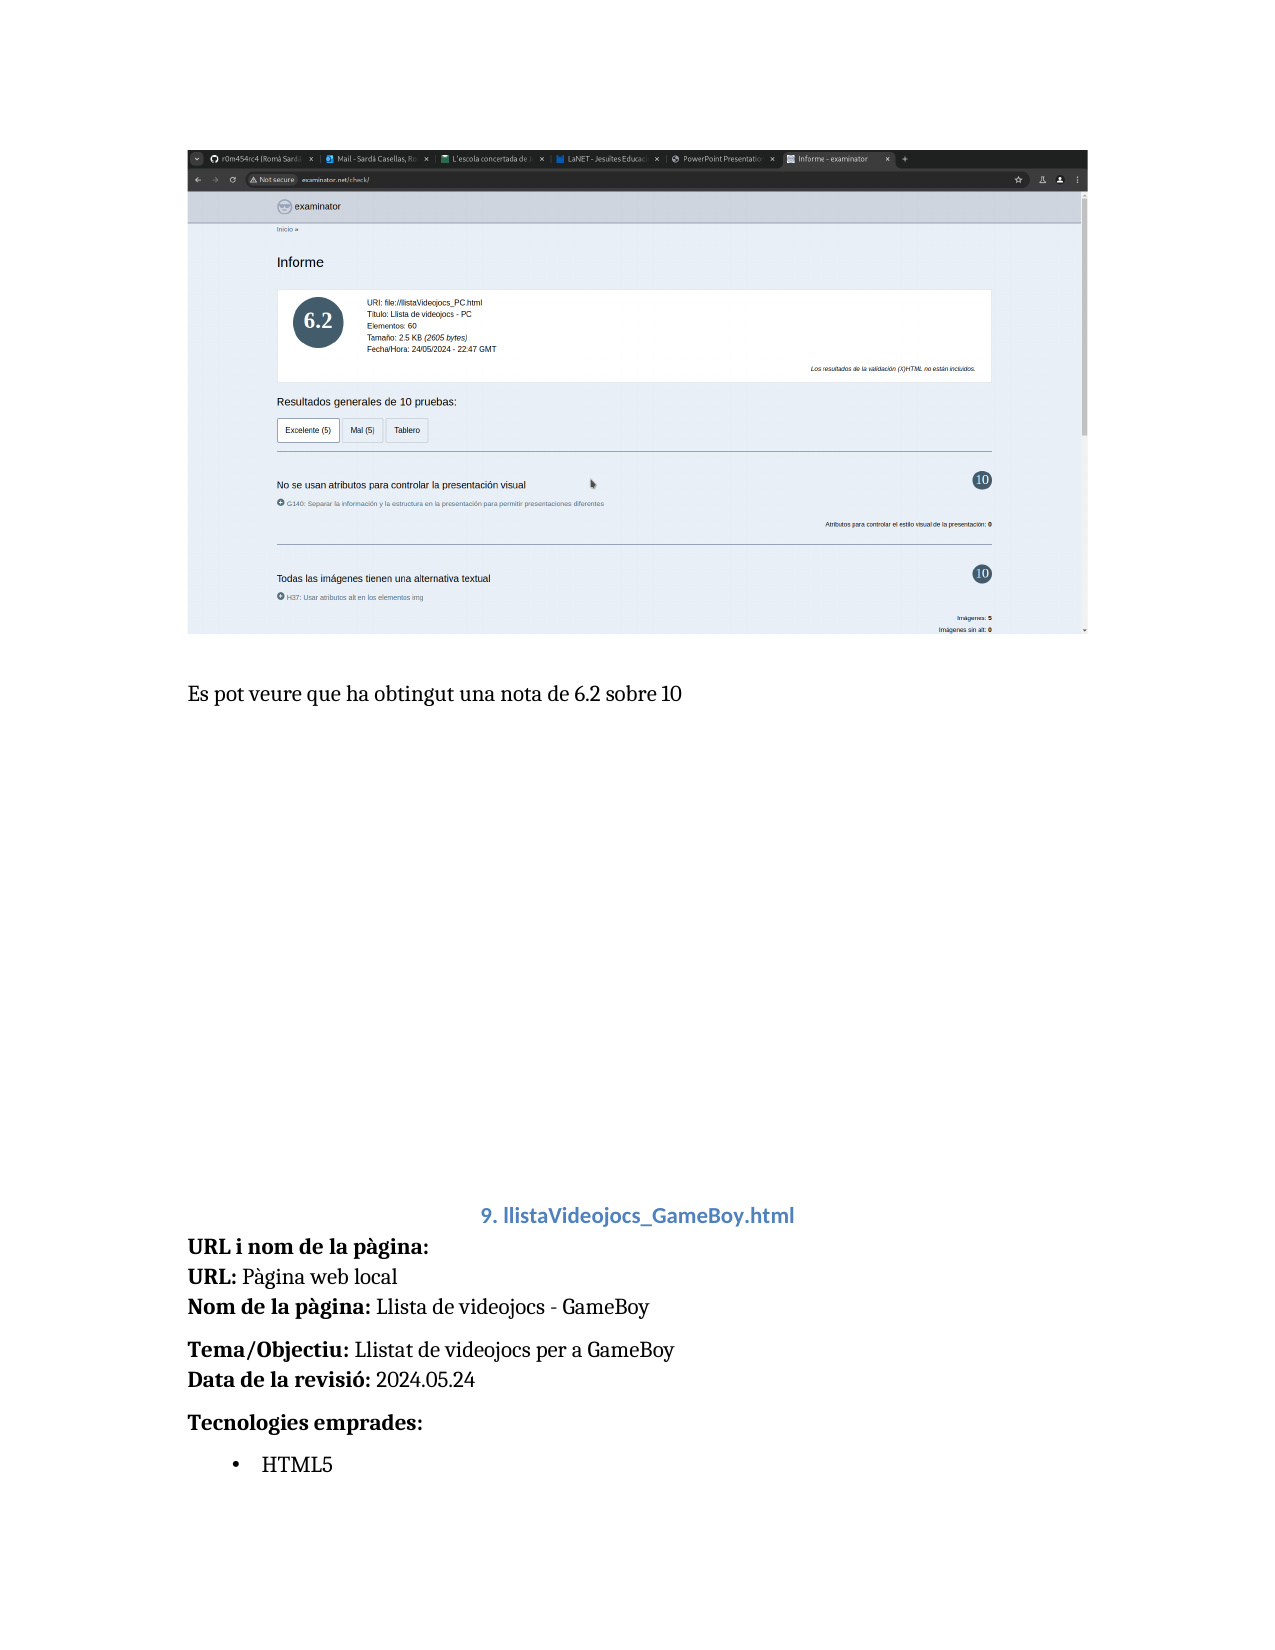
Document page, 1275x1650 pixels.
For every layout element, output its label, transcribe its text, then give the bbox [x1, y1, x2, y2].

subtitle 9. llistaVideojocs_GameBoy.html [187, 1201, 1087, 1229]
text Tecnologies emprades: [187, 1409, 1087, 1436]
text URL i nom de la pàgina: URL: Pàgina web local Nom de la pàgina: Llista de videojocs - GameBoy [187, 1233, 1087, 1320]
list HTML5 [232, 1452, 1087, 1478]
text Es pot veure que ha obtingut una nota de 6.2 sobre 10 [187, 680, 1087, 707]
text Tema/Objectiu: Llistat de videojocs per a GameBoy Data de la revisió: 2024.05.24 [187, 1337, 1087, 1393]
picture [187, 150, 1088, 634]
